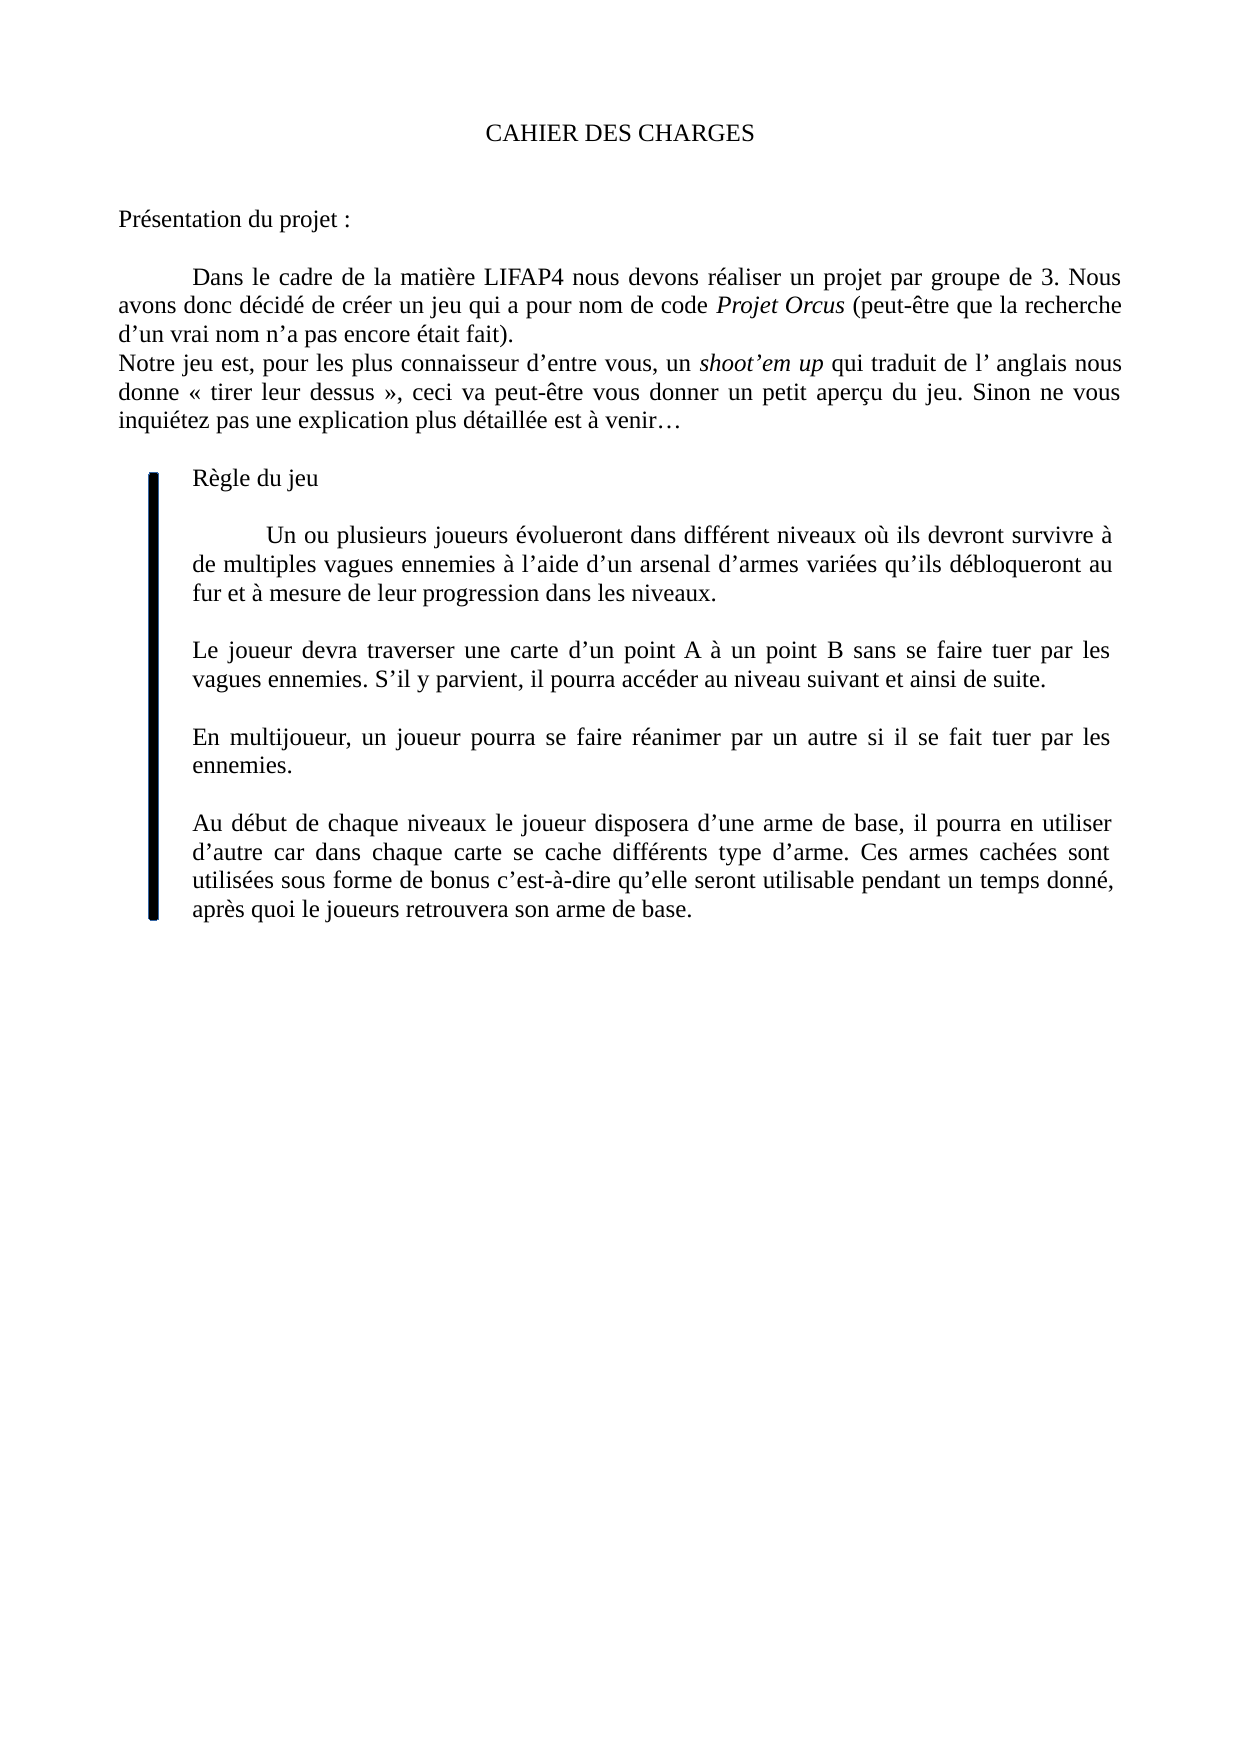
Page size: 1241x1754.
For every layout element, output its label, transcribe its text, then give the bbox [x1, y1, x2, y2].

text Règle du jeu [118, 463, 1122, 492]
text Un ou plusieurs joueurs évolueront dans différent niveaux où ils devront survivre à de multiples vagues ennemies à l’aide d’un arsenal d’armes variées qu’ils débloqueront au fur et à mesure de leur progression dans les niveaux. [159, 521, 1122, 607]
text En multijoueur, un joueur pourra se faire réanimer par un autre si il se fait tuer par les ennemies. [159, 722, 1122, 779]
text Le joueur devra traverser une carte d’un point A à un point B sans se faire tuer par les vagues ennemies. S’il y parvient, il pourra accéder au niveau suivant et ainsi de suite. [159, 636, 1122, 693]
text Notre jeu est, pour les plus connaisseur d’entre vous, un shoot’em up qui traduit de l’ anglais nous donne « tirer leur dessus », ceci va peut-être vous donner un petit aperçu du jeu. Sinon ne vous inquiétez pas une explication plus détaillée est à venir… [118, 348, 1122, 434]
text CAHIER DES CHARGES [118, 118, 1122, 147]
text Présentation du projet : [118, 204, 1122, 233]
text Au début de chaque niveaux le joueur disposera d’une arme de base, il pourra en utiliser d’autre car dans chaque carte se cache différents type d’arme. Ces armes cachées sont utilisées sous forme de bonus c’est-à-dire qu’elle seront utilisable pendant un temps donné, après quoi le joueurs retrouvera son arme de base. [118, 808, 1122, 923]
text Dans le cadre de la matière LIFAP4 nous devons réaliser un projet par groupe de 3. Nous avons donc décidé de créer un jeu qui a pour nom de code Projet Orcus (peut-être que la recherche d’un vrai nom n’a pas encore était fait). [118, 262, 1122, 348]
